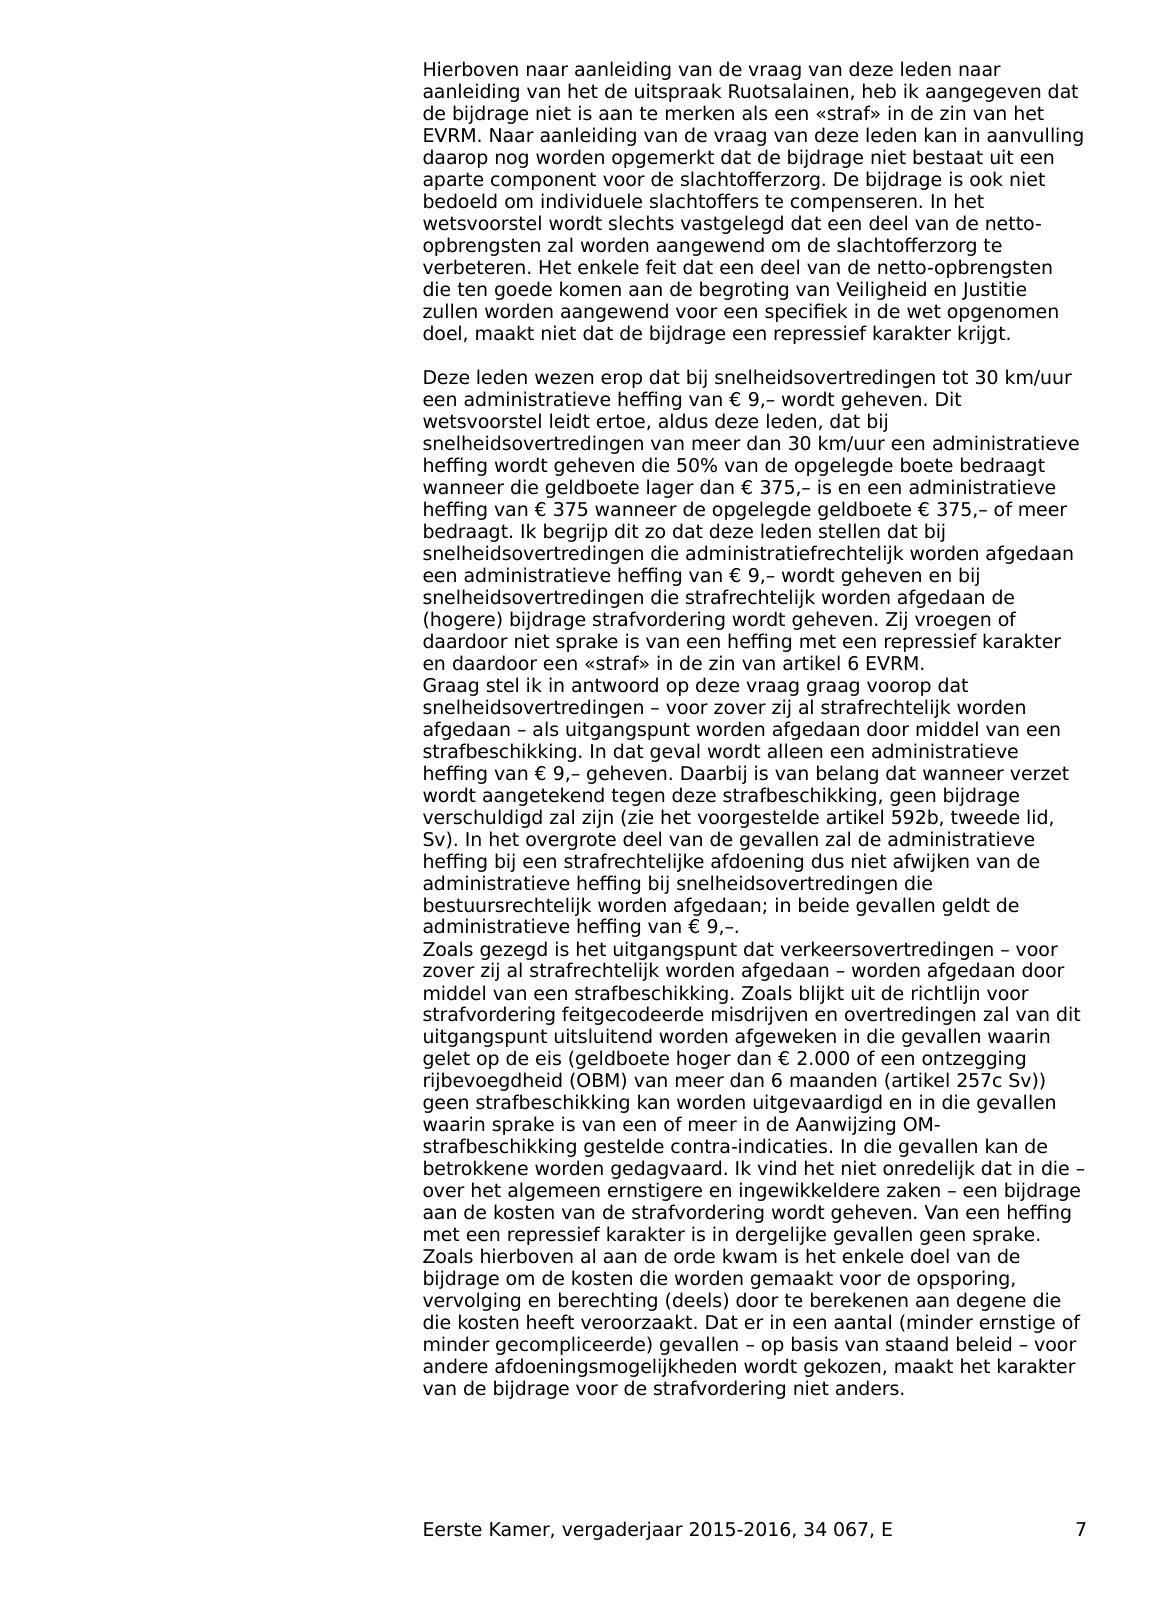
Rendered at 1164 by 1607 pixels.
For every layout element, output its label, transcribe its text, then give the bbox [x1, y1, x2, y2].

text Graag stel ik in antwoord op deze vraag graag voorop dat snelheidsovertredingen – voor zover zij al strafrechtelijk worden afgedaan – als uitgangspunt worden afgedaan door middel van een strafbeschikking. In dat geval wordt alleen een administratieve heffing van € 9,– geheven. Daarbij is van belang dat wanneer verzet wordt aangetekend tegen deze strafbeschikking, geen bijdrage verschuldigd zal zijn (zie het voorgestelde artikel 592b, tweede lid, Sv). In het overgrote deel van de gevallen zal de administratieve heffing bij een strafrechtelijke afdoening dus niet afwijken van de administratieve heffing bij snelheidsovertredingen die bestuursrechtelijk worden afgedaan; in beide gevallen geldt de administratieve heffing van € 9,–. [422, 675, 1087, 938]
text Deze leden wezen erop dat bij snelheidsovertredingen tot 30 km/uur een administratieve heffing van € 9,– wordt geheven. Dit wetsvoorstel leidt ertoe, aldus deze leden, dat bij snelheidsovertredingen van meer dan 30 km/uur een administratieve heffing wordt geheven die 50% van de opgelegde boete bedraagt wanneer die geldboete lager dan € 375,– is en een administratieve heffing van € 375 wanneer de opgelegde geldboete € 375,– of meer bedraagt. Ik begrijp dit zo dat deze leden stellen dat bij snelheidsovertredingen die administratiefrechtelijk worden afgedaan een administratieve heffing van € 9,– wordt geheven en bij snelheidsovertredingen die strafrechtelijk worden afgedaan de (hogere) bijdrage strafvordering wordt geheven. Zij vroegen of daardoor niet sprake is van een heffing met een repressief karakter en daardoor een «straf» in de zin van artikel 6 EVRM. [422, 367, 1087, 675]
text Hierboven naar aanleiding van de vraag van deze leden naar aanleiding van het de uitspraak Ruotsalainen, heb ik aangegeven dat de bijdrage niet is aan te merken als een «straf» in de zin van het EVRM. Naar aanleiding van de vraag van deze leden kan in aanvulling daarop nog worden opgemerkt dat de bijdrage niet bestaat uit een aparte component voor de slachtofferzorg. De bijdrage is ook niet bedoeld om individuele slachtoffers te compenseren. In het wetsvoorstel wordt slechts vastgelegd dat een deel van de netto-opbrengsten zal worden aangewend om de slachtofferzorg te verbeteren. Het enkele feit dat een deel van de netto-opbrengsten die ten goede komen aan de begroting van Veiligheid en Justitie zullen worden aangewend voor een specifiek in de wet opgenomen doel, maakt niet dat de bijdrage een repressief karakter krijgt. [422, 59, 1087, 345]
text Zoals gezegd is het uitgangspunt dat verkeersovertredingen – voor zover zij al strafrechtelijk worden afgedaan – worden afgedaan door middel van een strafbeschikking. Zoals blijkt uit de richtlijn voor strafvordering feitgecodeerde misdrijven en overtredingen zal van dit uitgangspunt uitsluitend worden afgeweken in die gevallen waarin gelet op de eis (geldboete hoger dan € 2.000 of een ontzegging rijbevoegdheid (OBM) van meer dan 6 maanden (artikel 257c Sv)) geen strafbeschikking kan worden uitgevaardigd en in die gevallen waarin sprake is van een of meer in de Aanwijzing OM-strafbeschikking gestelde contra-indicaties. In die gevallen kan de betrokkene worden gedagvaard. Ik vind het niet onredelijk dat in die – over het algemeen ernstigere en ingewikkeldere zaken – een bijdrage aan de kosten van de strafvordering wordt geheven. Van een heffing met een repressief karakter is in dergelijke gevallen geen sprake. Zoals hierboven al aan de orde kwam is het enkele doel van de bijdrage om de kosten die worden gemaakt voor de opsporing, vervolging en berechting (deels) door te berekenen aan degene die die kosten heeft veroorzaakt. Dat er in een aantal (minder ernstige of minder gecompliceerde) gevallen – op basis van staand beleid – voor andere afdoeningsmogelijkheden wordt gekozen, maakt het karakter van de bijdrage voor de strafvordering niet anders. [422, 938, 1087, 1400]
